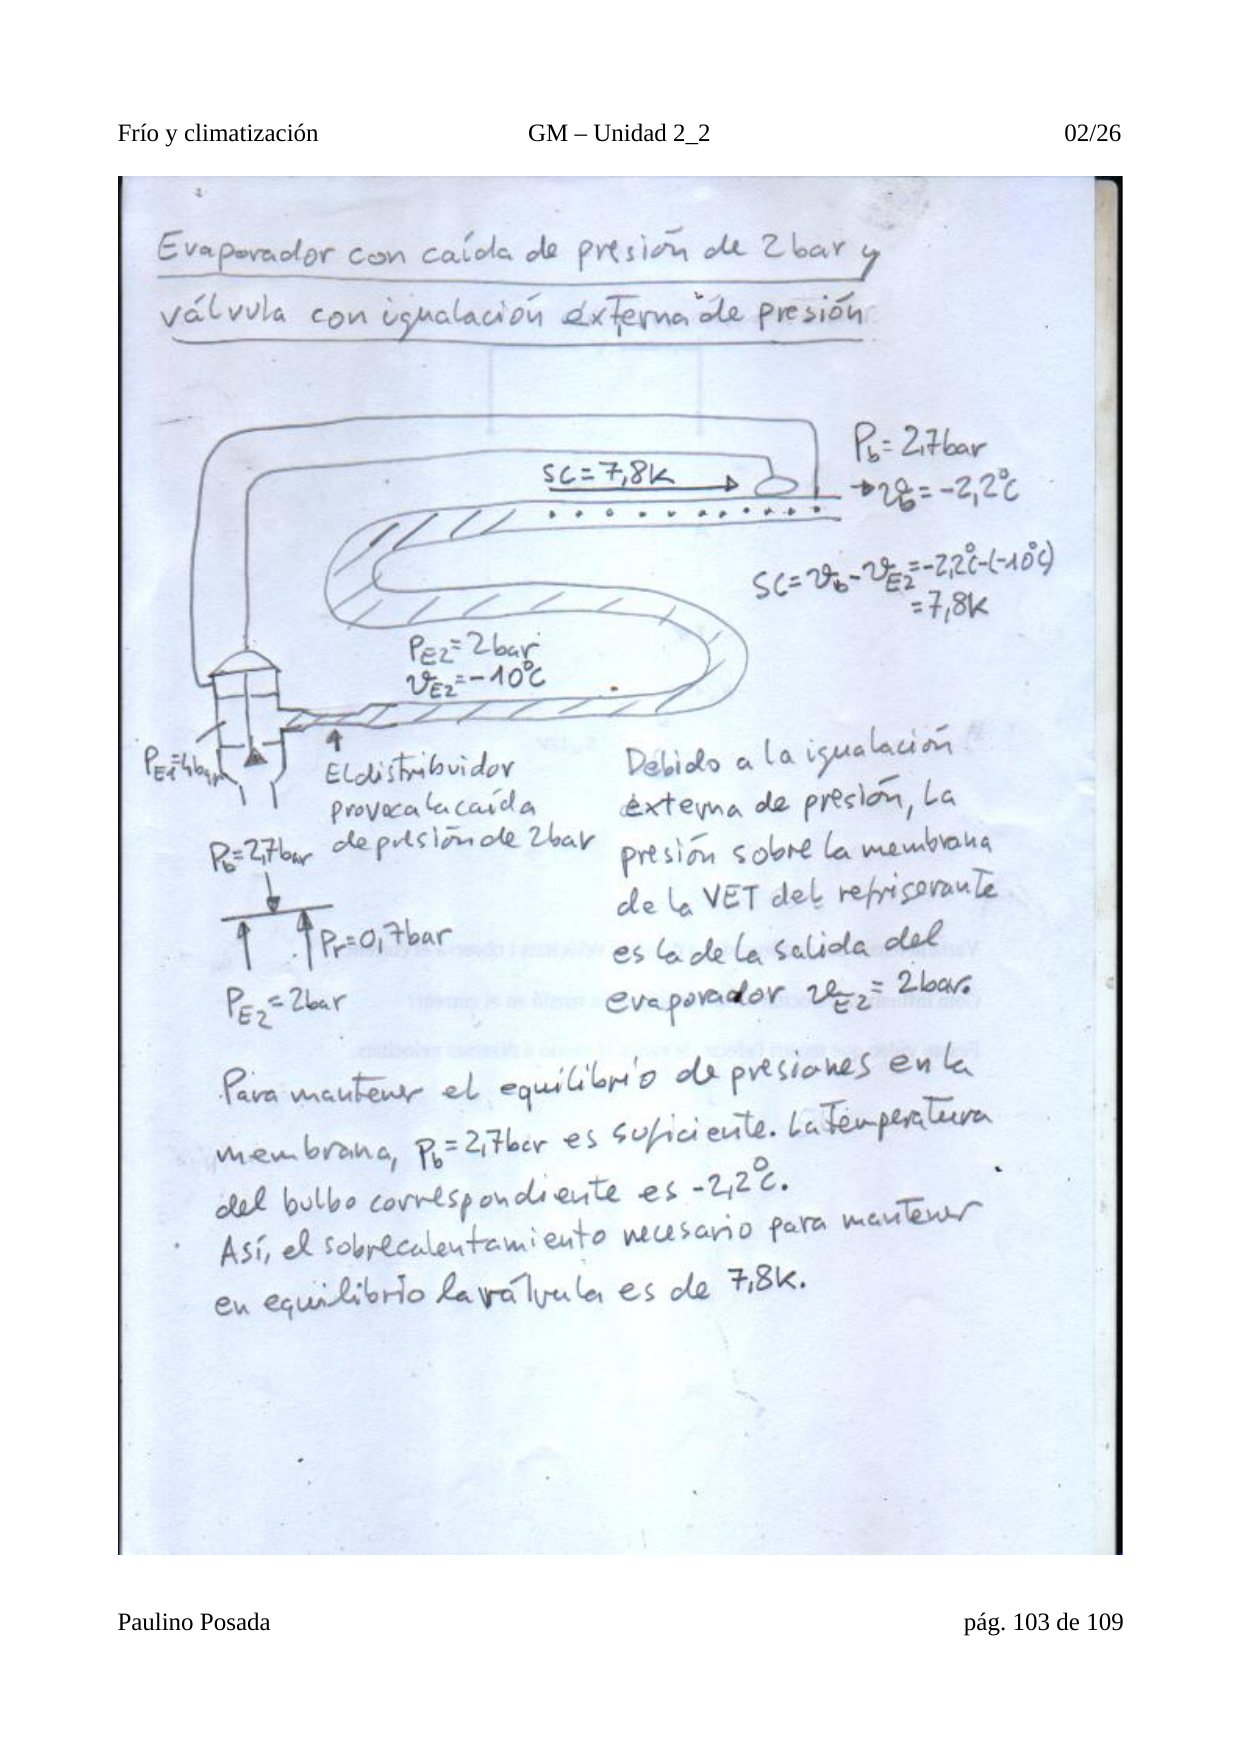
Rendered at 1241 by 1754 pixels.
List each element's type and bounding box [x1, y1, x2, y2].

picture [118, 176, 1123, 1555]
